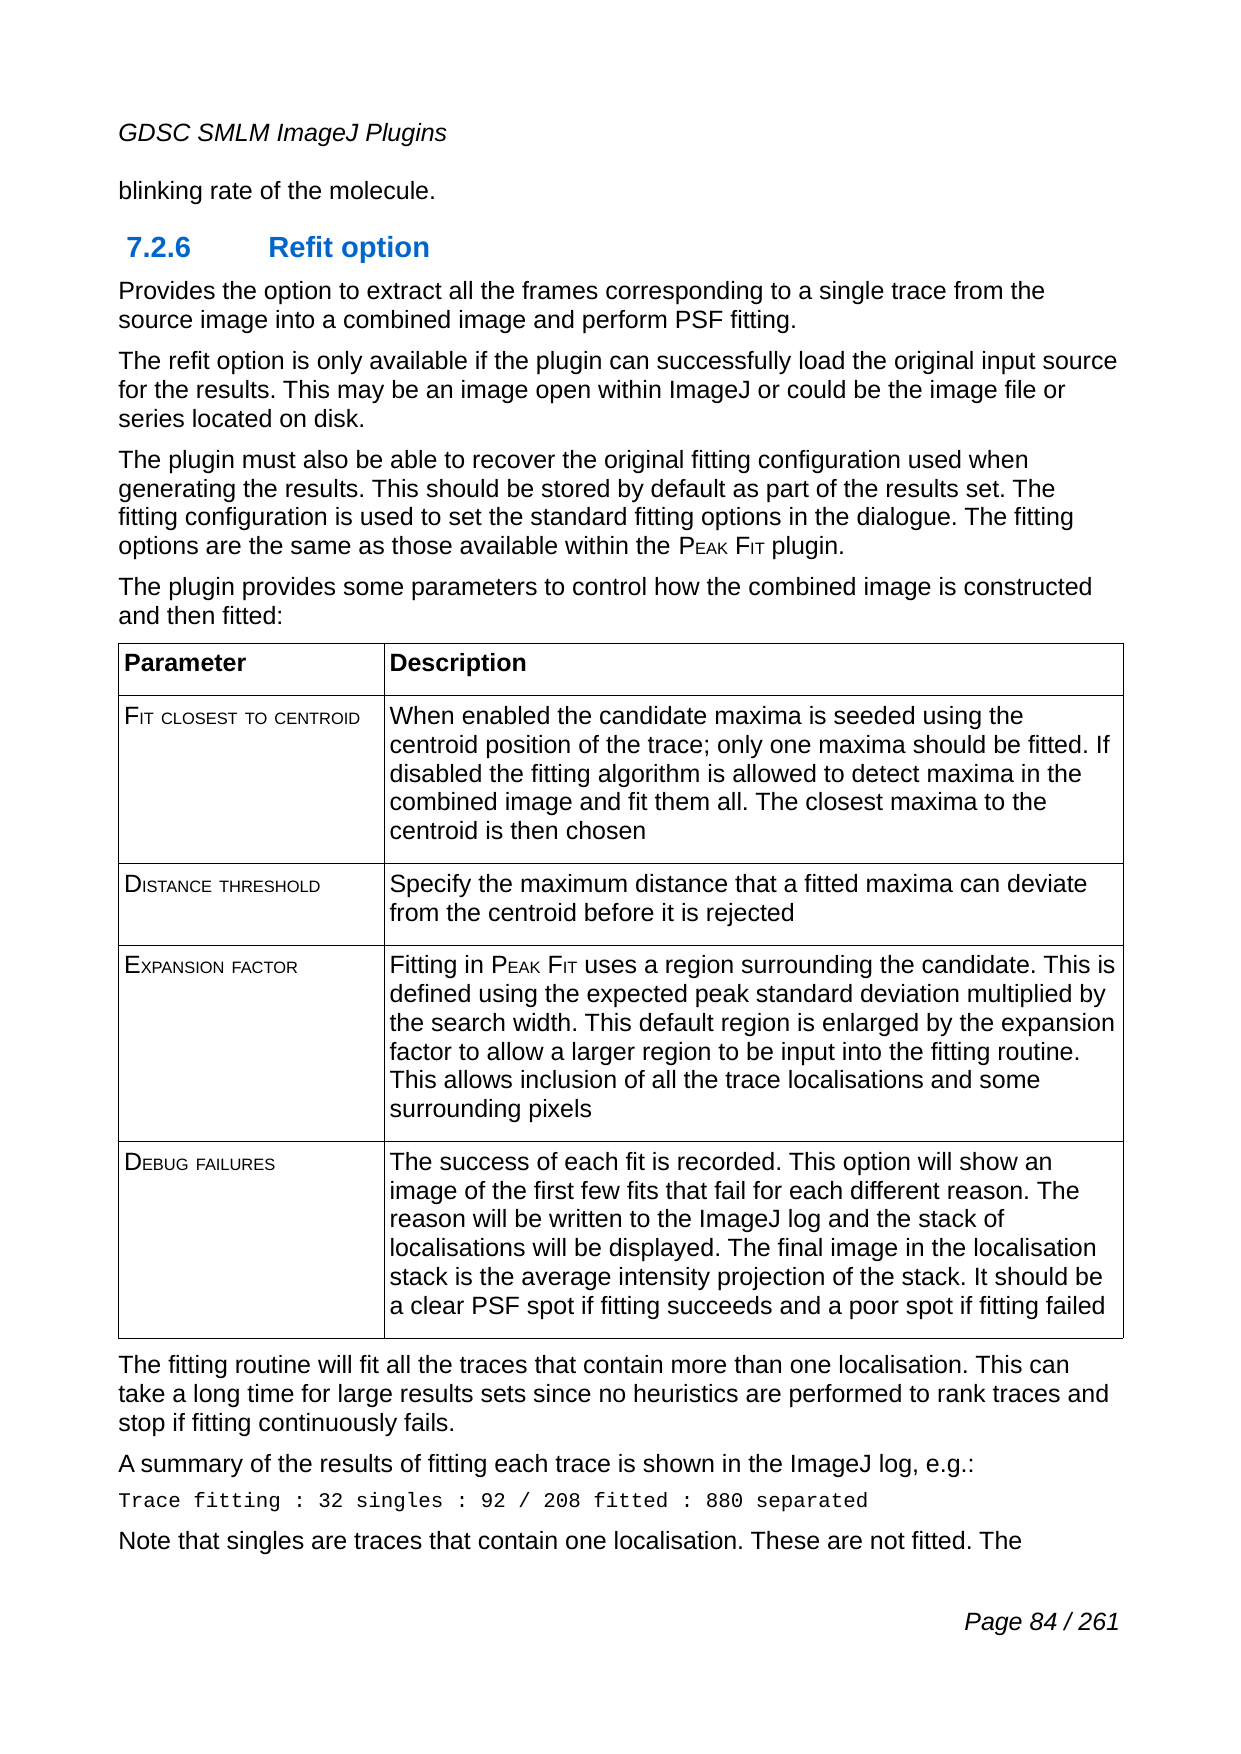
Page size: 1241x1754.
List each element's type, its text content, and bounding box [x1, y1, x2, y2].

text A summary of the results of fitting each trace is shown in the ImageJ log, e.g.: [118, 1449, 1122, 1478]
table_cell When enabled the candidate maxima is seeded using the centroid position of the trace; only one maxima should be fitted. If disabled the fitting algorithm is allowed to detect maxima in the combined image and fit them all. The closest maxima to the centroid is then chosen [385, 696, 1123, 863]
text Trace fitting : 32 singles : 92 / 208 fitted : 880 separated [118, 1490, 1122, 1514]
table_cell Distance threshold [119, 864, 384, 944]
subtitle Refit option [118, 230, 1122, 264]
table_cell Specify the maximum distance that a fitted maxima can deviate from the centroid before it is rejected [385, 864, 1123, 944]
text blinking rate of the molecule. [118, 176, 1122, 205]
text Note that singles are traces that contain one localisation. These are not fitted. The [118, 1526, 1122, 1555]
table_header Description [385, 644, 1123, 695]
text The fitting routine will fit all the traces that contain more than one localisation. This can take a long time for large results sets since no heuristics are performed to rank traces and stop if fitting continuously fails. [118, 1350, 1122, 1436]
table_cell Debug failures [119, 1142, 384, 1338]
text Provides the option to extract all the frames corresponding to a single trace from the source image into a combined image and perform PSF fitting. [118, 276, 1122, 334]
text The plugin must also be able to recover the original fitting configuration used when generating the results. This should be stored by default as part of the results set. The fitting configuration is used to set the standard fitting options in the dialogue. The fitting options are the same as those available within the Peak Fit plugin. [118, 445, 1122, 560]
table_header Parameter [119, 644, 384, 695]
text The plugin provides some parameters to control how the combined image is constructed and then fitted: [118, 572, 1122, 630]
table_cell Expansion factor [119, 946, 384, 1141]
text The refit option is only available if the plugin can successfully load the original input source for the results. This may be an image open within ImageJ or could be the image file or series located on disk. [118, 346, 1122, 432]
table_cell The success of each fit is recorded. This option will show an image of the first few fits that fail for each different reason. The reason will be written to the ImageJ log and the stack of localisations will be displayed. The final image in the localisation stack is the average intensity projection of the stack. It should be a clear PSF spot if fitting succeeds and a poor spot if fitting failed [385, 1142, 1123, 1338]
table_cell Fitting in Peak Fit uses a region surrounding the candidate. This is defined using the expected peak standard deviation multiplied by the search width. This default region is enlarged by the expansion factor to allow a larger region to be input into the fitting routine. This allows inclusion of all the trace localisations and some surrounding pixels [385, 946, 1123, 1141]
table_cell Fit closest to centroid [119, 696, 384, 863]
